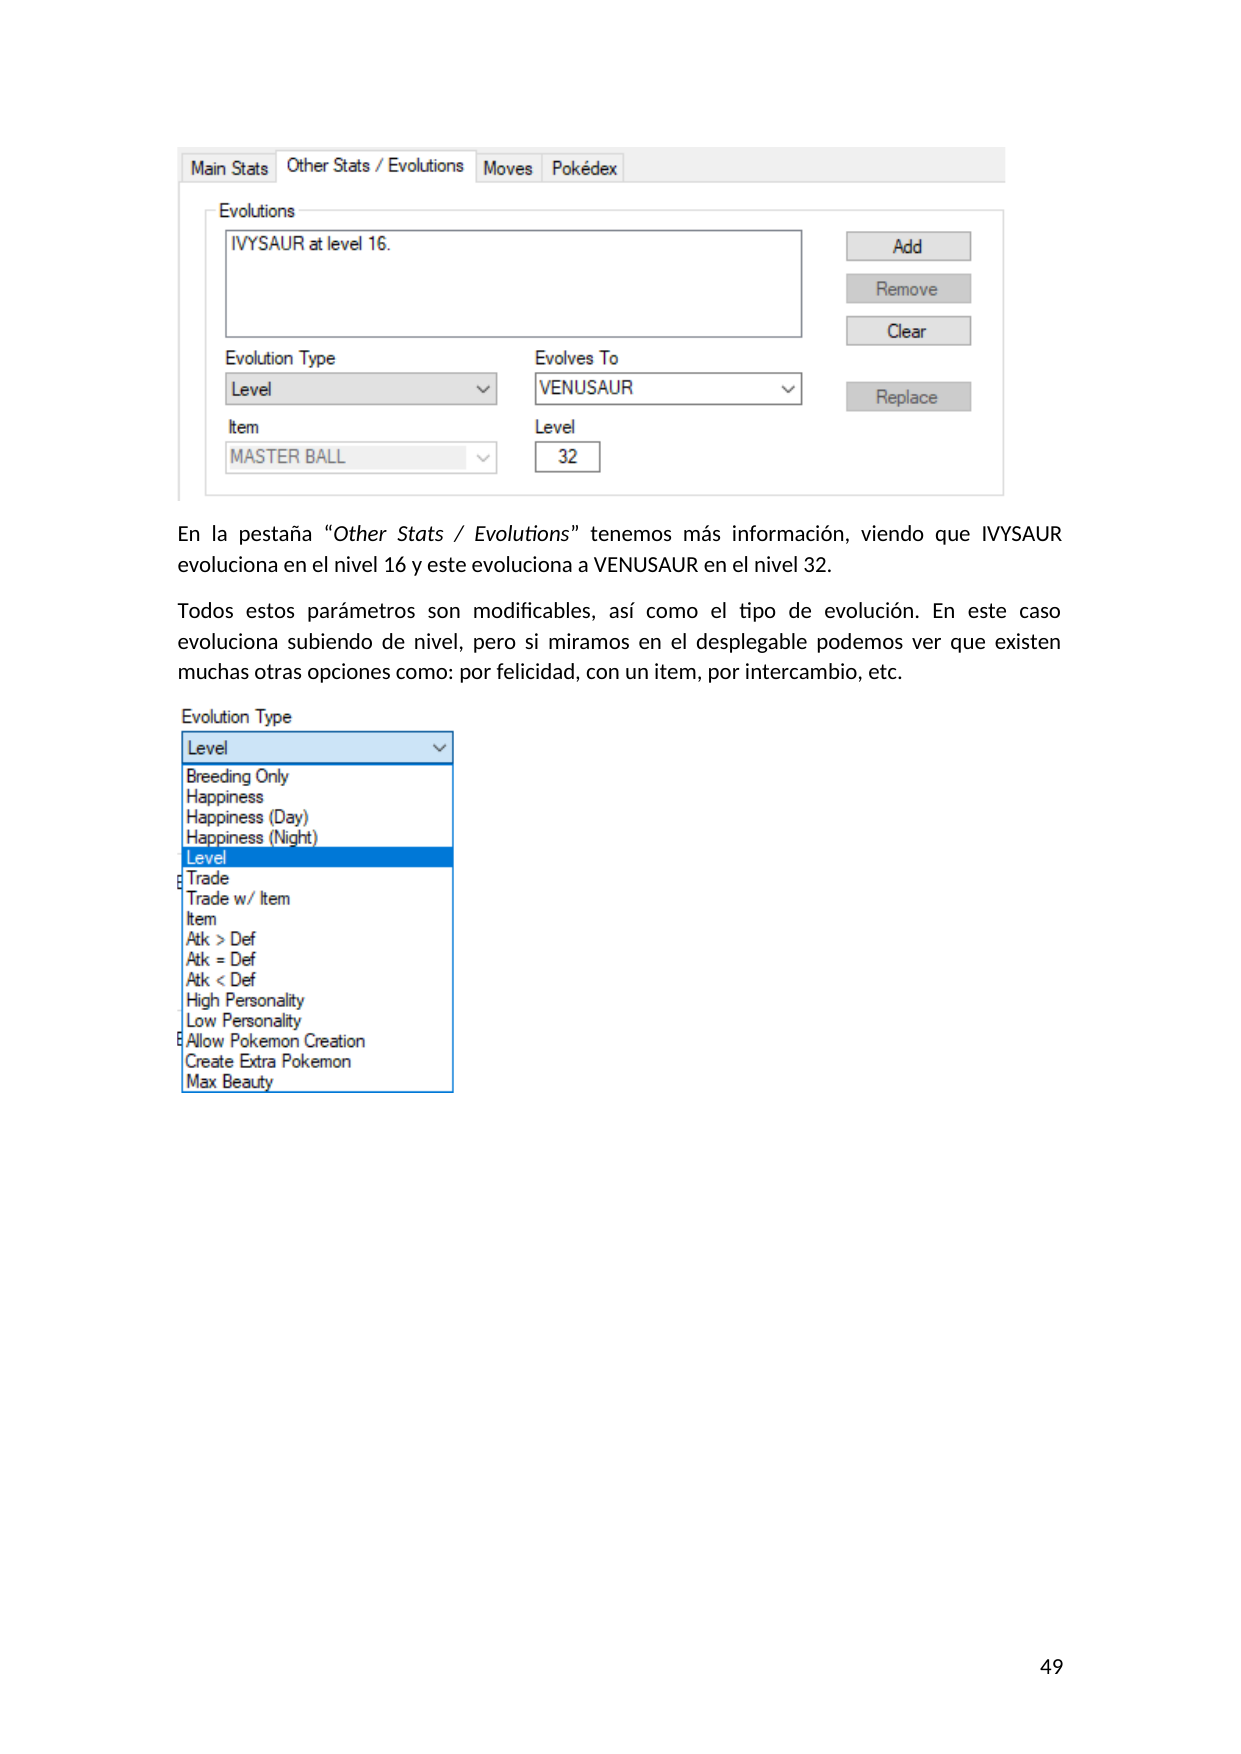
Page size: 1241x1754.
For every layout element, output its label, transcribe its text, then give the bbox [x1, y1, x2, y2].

picture [177, 147, 1006, 501]
text En la pestaña “Other Stats / Evolutions” tenemos más información, viendo que IVYSAUR evoluciona en el nivel 16 y este evoluciona a VENUSAUR en el nivel 32. [177, 519, 1063, 578]
picture [177, 703, 454, 1093]
text Todos estos parámetros son modificables, así como el tipo de evolución. En este caso evoluciona subiendo de nivel, pero si miramos en el desplegable podemos ver que existen muchas otras opciones como: por felicidad, con un item, por intercambio, etc. [177, 597, 1063, 685]
